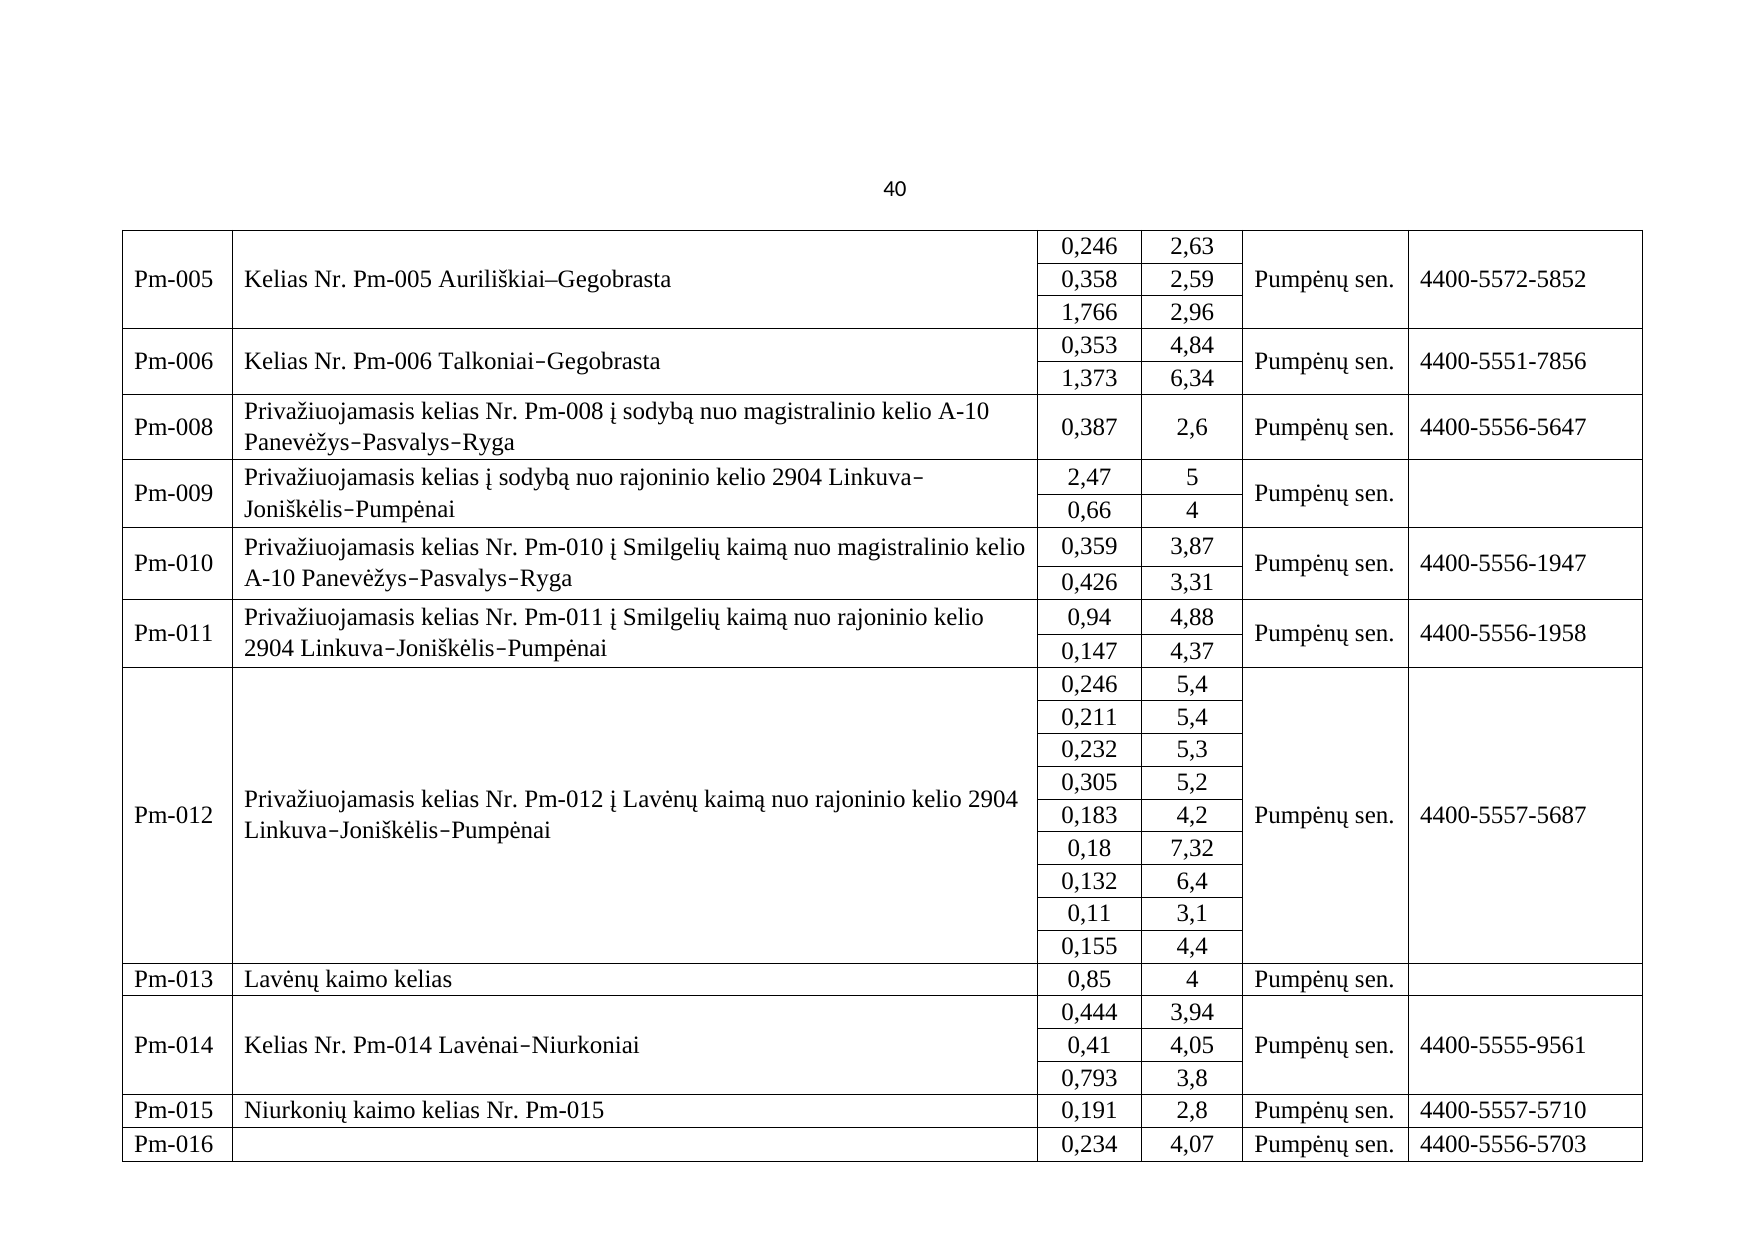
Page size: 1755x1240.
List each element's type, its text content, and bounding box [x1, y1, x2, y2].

table_cell 5 [1142, 460, 1242, 494]
table_cell 2,8 [1142, 1095, 1242, 1127]
table_cell Pm-008 [123, 395, 232, 459]
table_cell Kelias Nr. Pm-005 Auriliškiai–Gegobrasta [233, 231, 1037, 328]
table_cell Pm-014 [123, 996, 232, 1094]
table_cell Privažiuojamasis kelias Nr. Pm-011 į Smilgelių kaimą nuo rajoninio kelio 2904 Linkuva–Joniškėlis–Pumpėnai [233, 600, 1037, 667]
table_cell 2,96 [1142, 296, 1242, 328]
table_cell 2,59 [1142, 264, 1242, 295]
table_cell 0,246 [1038, 231, 1141, 262]
table_cell 4,37 [1142, 635, 1242, 667]
table_cell 3,94 [1142, 996, 1242, 1028]
table_cell 6,34 [1142, 362, 1242, 394]
table_cell Pm-015 [123, 1095, 232, 1127]
table_cell 0,353 [1038, 329, 1141, 361]
table_cell 4400-5557-5687 [1409, 668, 1642, 962]
table_cell [1409, 460, 1642, 527]
table_cell Privažiuojamasis kelias Nr. Pm-012 į Lavėnų kaimą nuo rajoninio kelio 2904 Linkuva–Joniškėlis–Pumpėnai [233, 668, 1037, 962]
table_cell 0,183 [1038, 800, 1141, 831]
table_cell Pumpėnų sen. [1243, 1095, 1408, 1127]
table_cell 0,211 [1038, 701, 1141, 733]
table_cell 3,87 [1142, 528, 1242, 566]
table_cell Pumpėnų sen. [1243, 600, 1408, 667]
table_cell 0,66 [1038, 495, 1141, 527]
table_cell Pumpėnų sen. [1243, 668, 1408, 962]
table_cell Pumpėnų sen. [1243, 460, 1408, 527]
table_cell 0,246 [1038, 668, 1141, 700]
table_cell 2,63 [1142, 231, 1242, 262]
table_cell 0,155 [1038, 931, 1141, 962]
table_cell 0,191 [1038, 1095, 1141, 1127]
table_cell Pm-012 [123, 668, 232, 962]
table_cell Kelias Nr. Pm-014 Lavėnai–Niurkoniai [233, 996, 1037, 1094]
table_cell 4400-5557-5710 [1409, 1095, 1642, 1127]
table_cell 0,358 [1038, 264, 1141, 295]
table_cell 0,234 [1038, 1128, 1141, 1161]
table_cell 1,766 [1038, 296, 1141, 328]
table_cell 4400-5551-7856 [1409, 329, 1642, 394]
table_cell Pumpėnų sen. [1243, 964, 1408, 995]
table_cell Pm-006 [123, 329, 232, 394]
table_cell 3,8 [1142, 1062, 1242, 1094]
table_cell 0,85 [1038, 964, 1141, 995]
table_cell Privažiuojamasis kelias Nr. Pm-008 į sodybą nuo magistralinio kelio A-10 Panevėžys–Pasvalys–Ryga [233, 395, 1037, 459]
table_cell 4,2 [1142, 800, 1242, 831]
table_cell Lavėnų kaimo kelias [233, 964, 1037, 995]
table_cell Pumpėnų sen. [1243, 395, 1408, 459]
table_cell 0,132 [1038, 865, 1141, 897]
table_cell 7,32 [1142, 832, 1242, 864]
table_cell [233, 1128, 1037, 1161]
table_cell 5,3 [1142, 734, 1242, 766]
table_cell 4 [1142, 495, 1242, 527]
table_cell 5,4 [1142, 701, 1242, 733]
table_cell Pm-013 [123, 964, 232, 995]
table_cell 5,2 [1142, 767, 1242, 798]
table_cell 0,18 [1038, 832, 1141, 864]
table_cell Pm-009 [123, 460, 232, 527]
table_cell 4,07 [1142, 1128, 1242, 1161]
table_cell Niurkonių kaimo kelias Nr. Pm-015 [233, 1095, 1037, 1127]
table_cell 0,11 [1038, 898, 1141, 930]
table_cell 0,387 [1038, 395, 1141, 459]
table_cell 0,94 [1038, 600, 1141, 634]
table_cell Pumpėnų sen. [1243, 231, 1408, 328]
table_cell 0,793 [1038, 1062, 1141, 1094]
table_cell 4,84 [1142, 329, 1242, 361]
table_cell Pumpėnų sen. [1243, 329, 1408, 394]
table_cell 1,373 [1038, 362, 1141, 394]
table_cell 4400-5556-1958 [1409, 600, 1642, 667]
table_cell Pm-011 [123, 600, 232, 667]
table_cell Privažiuojamasis kelias Nr. Pm-010 į Smilgelių kaimą nuo magistralinio kelio A-10 Panevėžys–Pasvalys–Ryga [233, 528, 1037, 598]
table_cell 4400-5556-5647 [1409, 395, 1642, 459]
table_cell 5,4 [1142, 668, 1242, 700]
table_cell 6,4 [1142, 865, 1242, 897]
table_cell 0,232 [1038, 734, 1141, 766]
table_cell Privažiuojamasis kelias į sodybą nuo rajoninio kelio 2904 Linkuva–Joniškėlis–Pumpėnai [233, 460, 1037, 527]
table_cell 4,05 [1142, 1029, 1242, 1061]
table_cell 4400-5572-5852 [1409, 231, 1642, 328]
table_cell 4,88 [1142, 600, 1242, 634]
table_cell 2,47 [1038, 460, 1141, 494]
table_cell [1409, 964, 1642, 995]
table_cell 4400-5556-5703 [1409, 1128, 1642, 1161]
table_cell 0,147 [1038, 635, 1141, 667]
table_cell 3,31 [1142, 567, 1242, 598]
table_cell 0,41 [1038, 1029, 1141, 1061]
table_cell Kelias Nr. Pm-006 Talkoniai–Gegobrasta [233, 329, 1037, 394]
table_cell Pm-005 [123, 231, 232, 328]
table_cell Pumpėnų sen. [1243, 528, 1408, 598]
table_cell 0,359 [1038, 528, 1141, 566]
table_cell 4,4 [1142, 931, 1242, 962]
table_cell 0,444 [1038, 996, 1141, 1028]
table_cell 3,1 [1142, 898, 1242, 930]
table_cell Pumpėnų sen. [1243, 996, 1408, 1094]
table_cell Pm-016 [123, 1128, 232, 1161]
table_cell 2,6 [1142, 395, 1242, 459]
table_cell 0,305 [1038, 767, 1141, 798]
table_cell Pm-010 [123, 528, 232, 598]
table_cell 4400-5555-9561 [1409, 996, 1642, 1094]
table_cell 4 [1142, 964, 1242, 995]
table_cell 4400-5556-1947 [1409, 528, 1642, 598]
table_cell 0,426 [1038, 567, 1141, 598]
table_cell Pumpėnų sen. [1243, 1128, 1408, 1161]
